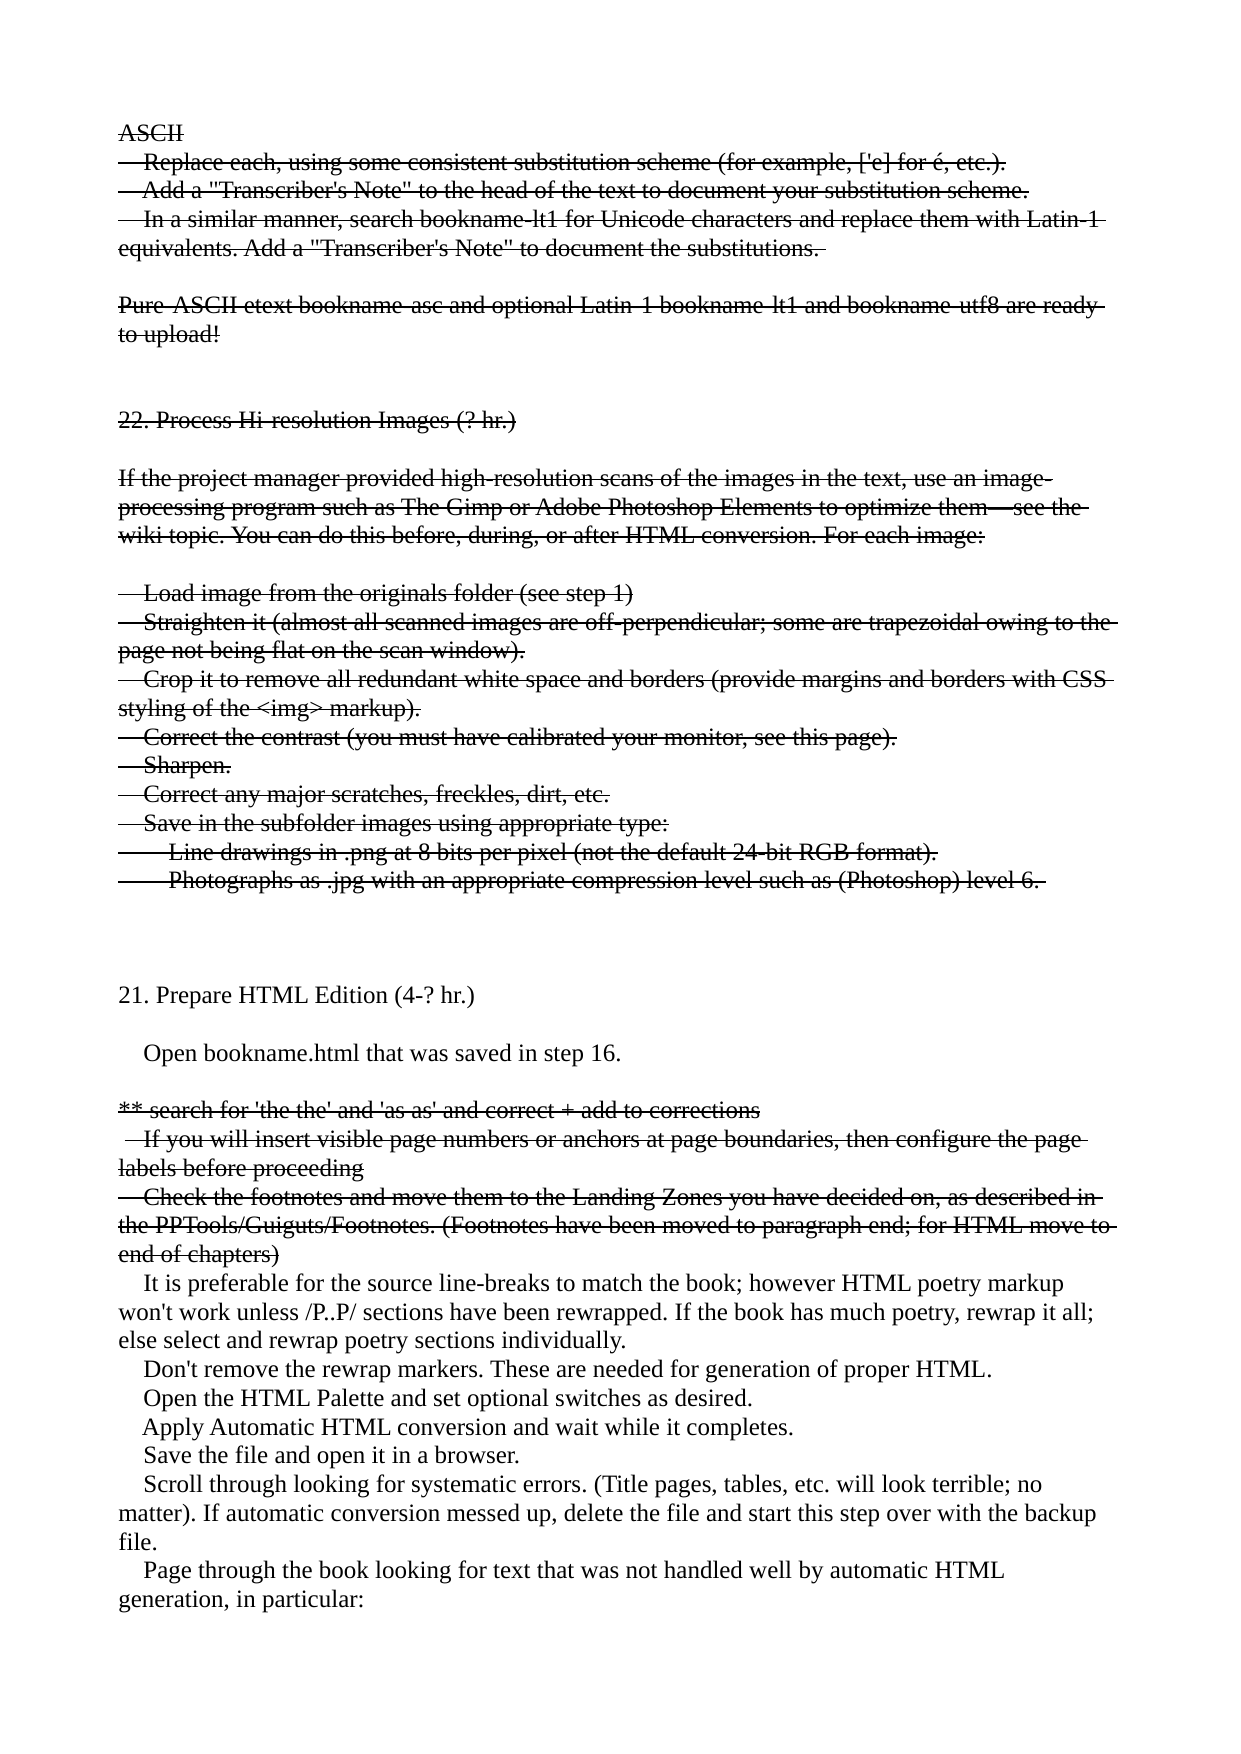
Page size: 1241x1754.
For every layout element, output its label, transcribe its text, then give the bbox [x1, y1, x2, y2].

text Correct any major scratches, freckles, dirt, etc. [118, 779, 1122, 808]
text Scroll through looking for systematic errors. (Title pages, tables, etc. will look terrible; no matter). If automatic conversion messed up, delete the file and start this step over with the backup file. [118, 1469, 1122, 1556]
text Page through the book looking for text that was not handled well by automatic HTML generation, in particular: [118, 1556, 1122, 1613]
text Straighten it (almost all scanned images are off-perpendicular; some are trapezoidal owing to the page not being flat on the scan window). [118, 607, 1122, 664]
text Save in the subfolder images using appropriate type: [118, 808, 1122, 837]
text Correct the contrast (you must have calibrated your monitor, see this page). [118, 722, 1122, 751]
text Line drawings in .png at 8 bits per pixel (not the default 24-bit RGB format). [118, 837, 1122, 866]
text Open bookname.html that was saved in step 16. [118, 1038, 1122, 1067]
text Crop it to remove all redundant white space and borders (provide margins and borders with CSS styling of the <img> markup). [118, 664, 1122, 722]
text 21. Prepare HTML Edition (4-? hr.) [118, 981, 1122, 1009]
text ** search for 'the the' and 'as as' and correct + add to corrections [118, 1096, 1122, 1124]
text It is preferable for the source line-breaks to match the book; however HTML poetry markup won't work unless /P..P/ sections have been rewrapped. If the book has much poetry, rewrap it all; else select and rewrap poetry sections individually. [118, 1268, 1122, 1354]
text Apply Automatic HTML conversion and wait while it completes. [118, 1412, 1122, 1441]
text Don't remove the rewrap markers. These are needed for generation of proper HTML. [118, 1354, 1122, 1383]
text Open the HTML Palette and set optional switches as desired. [118, 1383, 1122, 1412]
text ASCII [118, 118, 1122, 147]
text 22. Process Hi-resolution Images (? hr.) [118, 406, 1122, 434]
text In a similar manner, search bookname-lt1 for Unicode characters and replace them with Latin-1 equivalents. Add a "Transcriber's Note" to document the substitutions. [118, 204, 1122, 262]
text Pure-ASCII etext bookname-asc and optional Latin-1 bookname-lt1 and bookname-utf8 are ready to upload! [118, 291, 1122, 348]
text Photographs as .jpg with an appropriate compression level such as (Photoshop) level 6. [118, 866, 1122, 894]
text Add a "Transcriber's Note" to the head of the text to document your substitution scheme. [118, 176, 1122, 204]
text Replace each, using some consistent substitution scheme (for example, ['e] for é, etc.). [118, 147, 1122, 176]
text Sharpen. [118, 751, 1122, 779]
text Check the footnotes and move them to the Landing Zones you have decided on, as described in the PPTools/Guiguts/Footnotes. (Footnotes have been moved to paragraph end; for HTML move to end of chapters) [118, 1182, 1122, 1268]
text If you will insert visible page numbers or anchors at page boundaries, then configure the page labels before proceeding [118, 1124, 1122, 1182]
text Save the file and open it in a browser. [118, 1441, 1122, 1469]
text If the project manager provided high-resolution scans of the images in the text, use an image-processing program such as The Gimp or Adobe Photoshop Elements to optimize them—see the wiki topic. You can do this before, during, or after HTML conversion. For each image: [118, 463, 1122, 549]
text Load image from the originals folder (see step 1) [118, 578, 1122, 607]
